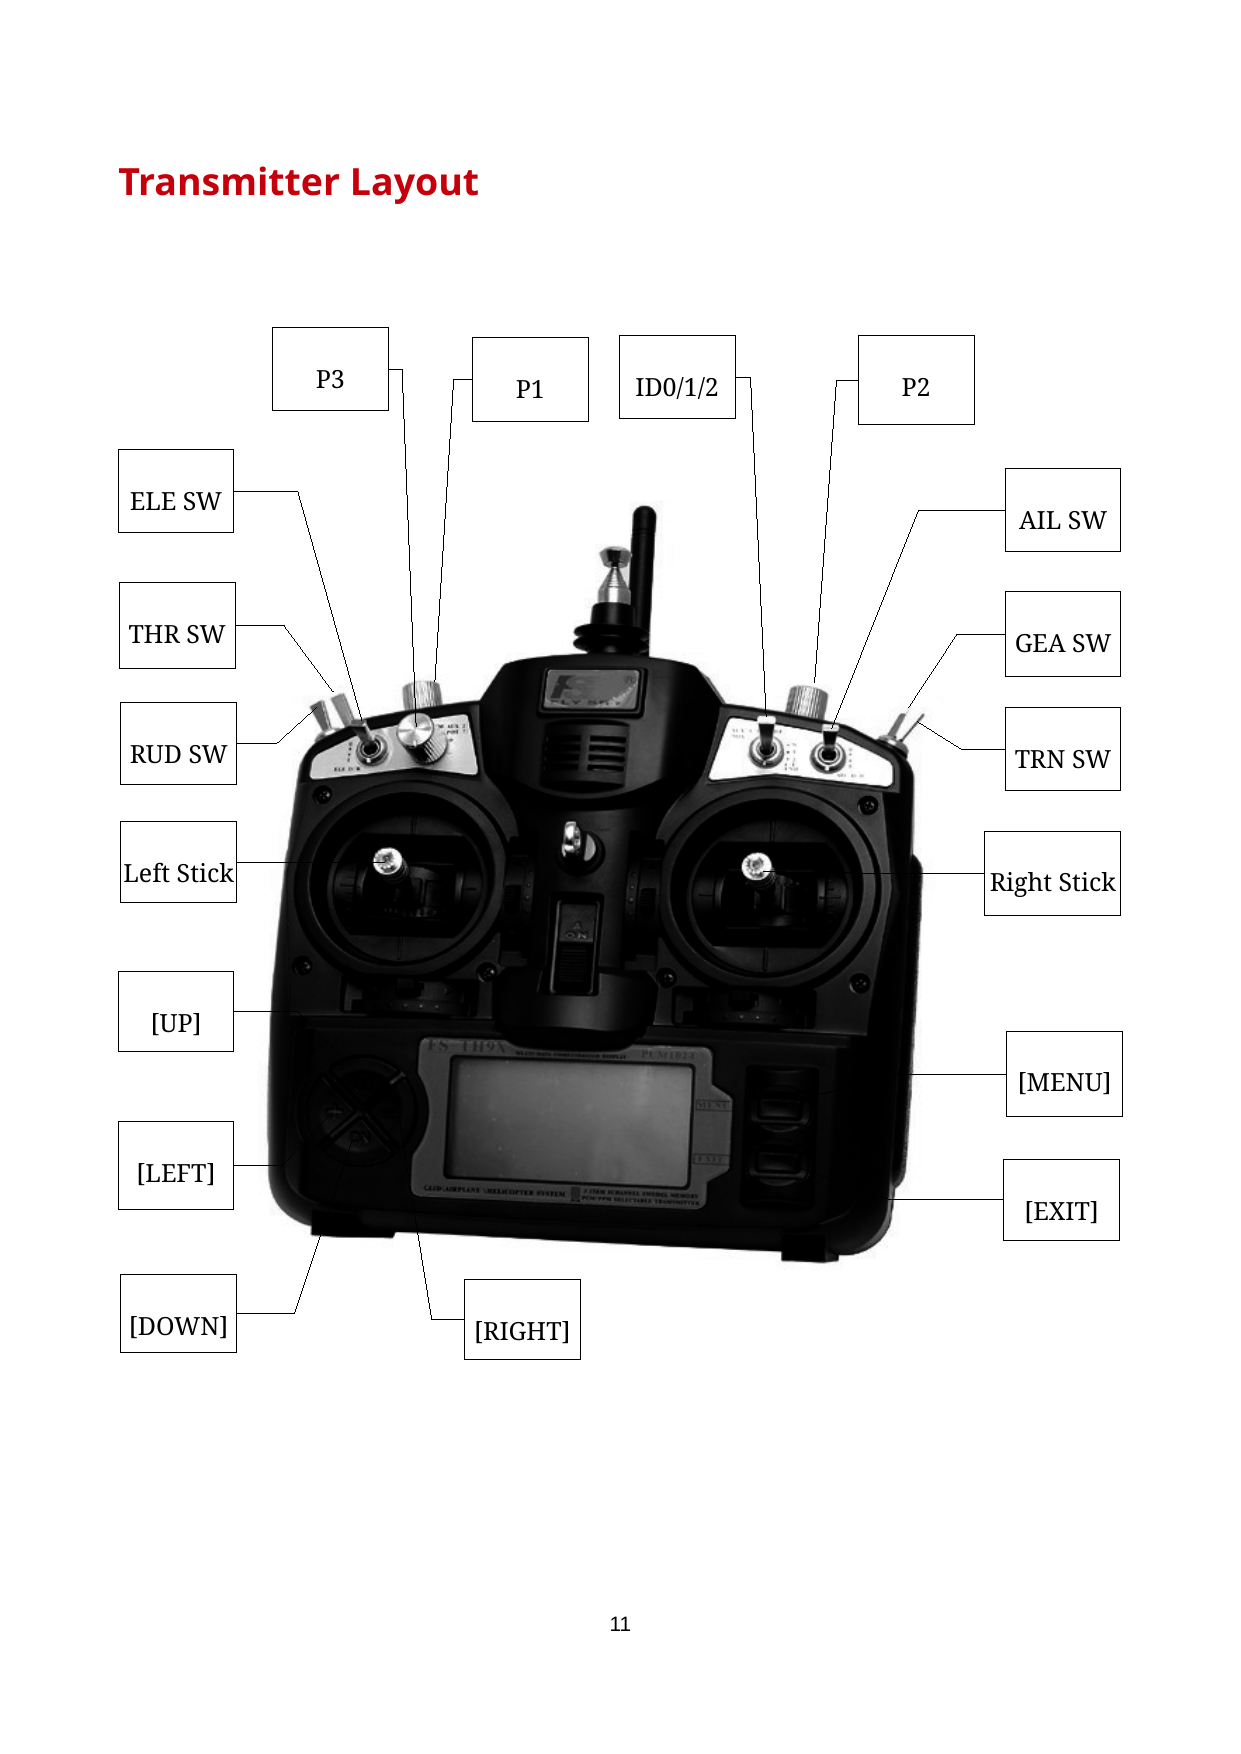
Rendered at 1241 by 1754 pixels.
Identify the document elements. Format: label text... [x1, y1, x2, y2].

subtitle Transmitter Layout [118, 155, 1122, 206]
